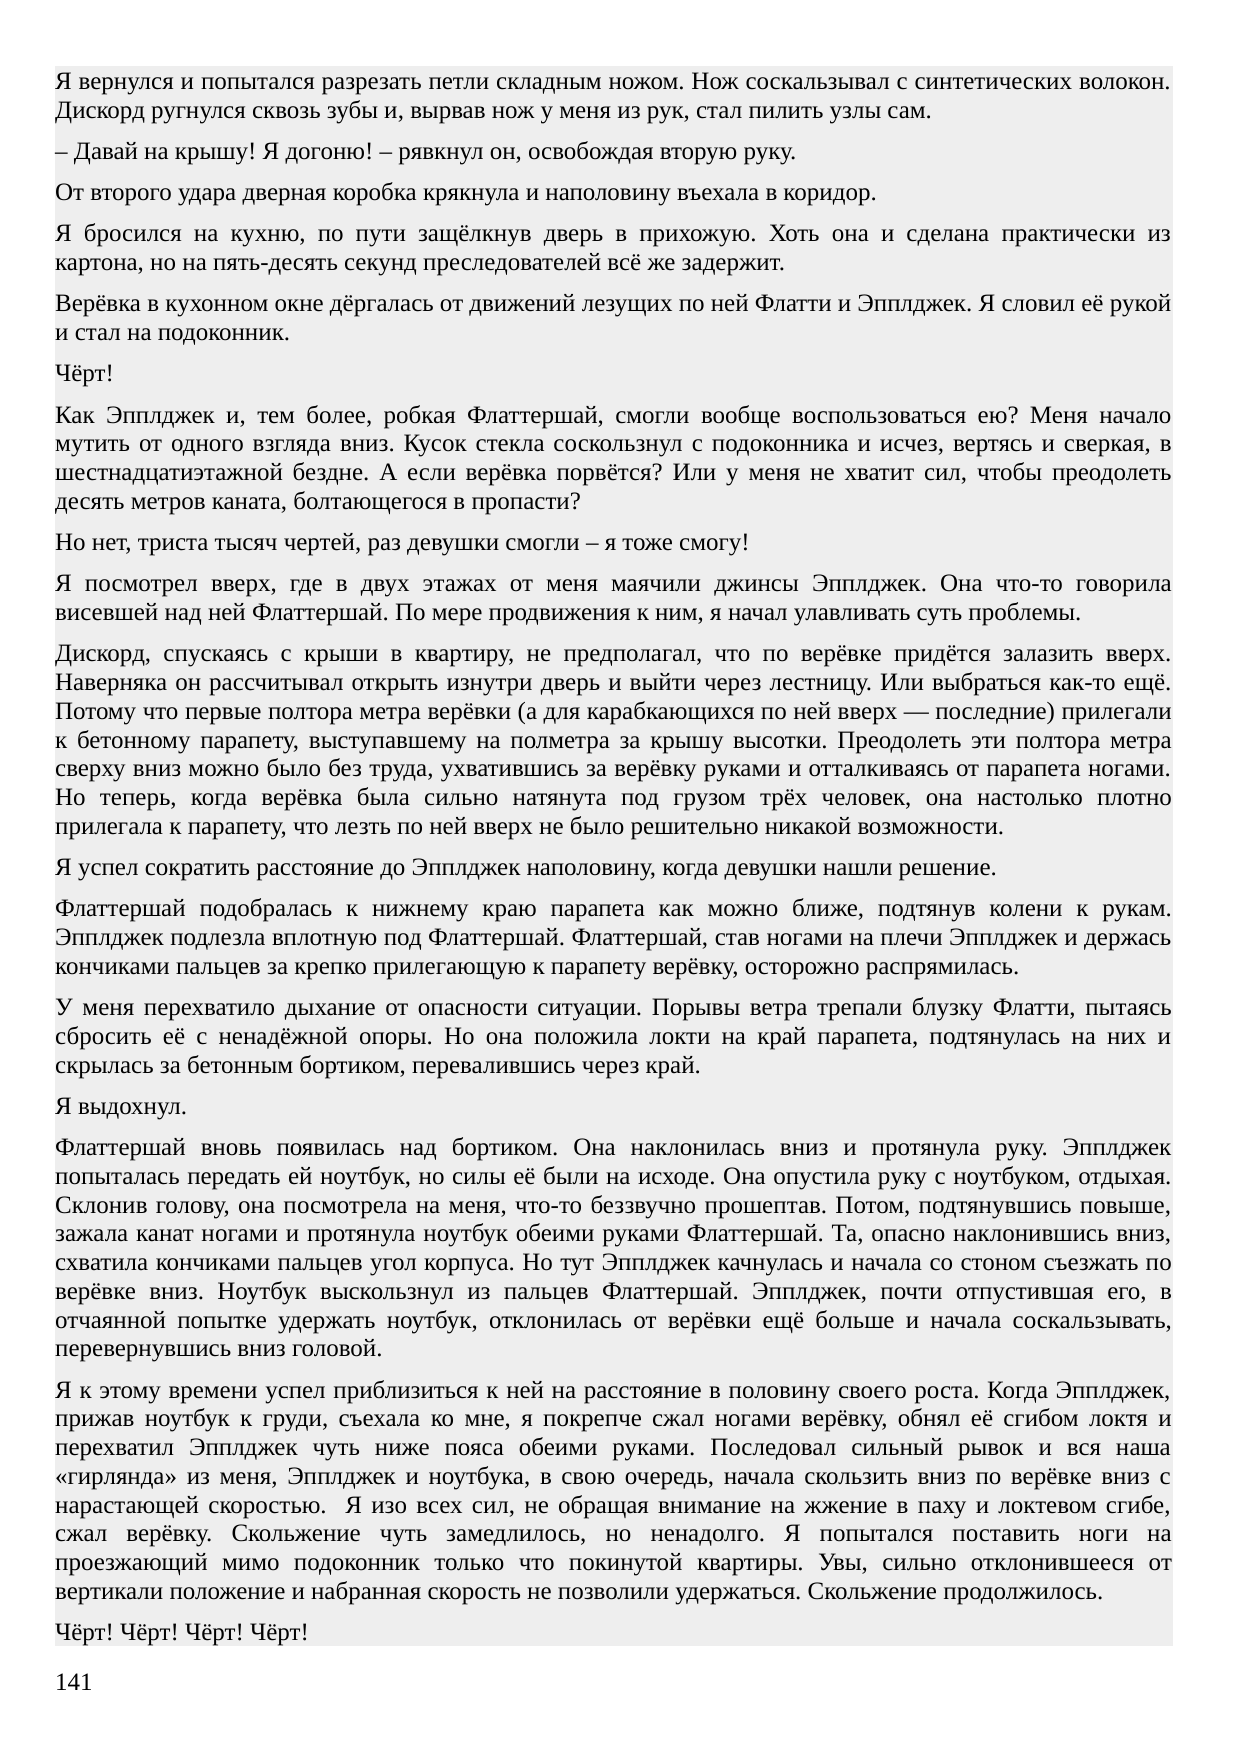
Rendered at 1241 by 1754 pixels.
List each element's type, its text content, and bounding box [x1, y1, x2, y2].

text От второго удара дверная коробка крякнула и наполовину въехала в коридор. [55, 177, 1173, 206]
text Чёрт! [55, 358, 1173, 387]
text Я бросился на кухню, по пути защёлкнув дверь в прихожую. Хоть она и сделана практически из картона, но на пять-десять секунд преследователей всё же задержит. [55, 218, 1173, 276]
text У меня перехватило дыхание от опасности ситуации. Порывы ветра трепали блузку Флатти, пытаясь сбросить её с ненадёжной опоры. Но она положила локти на край парапета, подтянулась на них и скрылась за бетонным бортиком, перевалившись через край. [55, 992, 1173, 1078]
text Я успел сократить расстояние до Эпплджек наполовину, когда девушки нашли решение. [55, 852, 1173, 881]
text Я вернулся и попытался разрезать петли складным ножом. Нож соскальзывал с синтетических волокон. Дискорд ругнулся сквозь зубы и, вырвав нож у меня из рук, стал пилить узлы сам. [55, 66, 1173, 123]
text – Давай на крышу! Я догоню! – рявкнул он, освобождая вторую руку. [55, 136, 1173, 165]
text Я к этому времени успел приблизиться к ней на расстояние в половину своего роста. Когда Эпплджек, прижав ноутбук к груди, съехала ко мне, я покрепче сжал ногами верёвку, обнял её сгибом локтя и перехватил Эпплджек чуть ниже пояса обеими руками. Последовал сильный рывок и вся наша «гирлянда» из меня, Эпплджек и ноутбука, в свою очередь, начала скользить вниз по верёвке вниз с нарастающей скоростью. Я изо всех сил, не обращая внимание на жжение в паху и локтевом сгибе, сжал верёвку. Скольжение чуть замедлилось, но ненадолго. Я попытался поставить ноги на проезжающий мимо подоконник только что покинутой квартиры. Увы, сильно отклонившееся от вертикали положение и набранная скорость не позволили удержаться. Скольжение продолжилось. [55, 1375, 1173, 1605]
text Как Эпплджек и, тем более, робкая Флаттершай, смогли вообще воспользоваться ею? Меня начало мутить от одного взгляда вниз. Кусок стекла соскользнул с подоконника и исчез, вертясь и сверкая, в шестнадцатиэтажной бездне. А если верёвка порвётся? Или у меня не хватит сил, чтобы преодолеть десять метров каната, болтающегося в пропасти? [55, 400, 1173, 515]
text Дискорд, спускаясь с крыши в квартиру, не предполагал, что по верёвке придётся залазить вверх. Наверняка он рассчитывал открыть изнутри дверь и выйти через лестницу. Или выбраться как-то ещё. Потому что первые полтора метра верёвки (а для карабкающихся по ней вверх — последние) прилегали к бетонному парапету, выступавшему на полметра за крышу высотки. Преодолеть эти полтора метра сверху вниз можно было без труда, ухватившись за верёвку руками и отталкиваясь от парапета ногами. Но теперь, когда верёвка была сильно натянута под грузом трёх человек, она настолько плотно прилегала к парапету, что лезть по ней вверх не было решительно никакой возможности. [55, 638, 1173, 840]
text Флаттершай подобралась к нижнему краю парапета как можно ближе, подтянув колени к рукам. Эпплджек подлезла вплотную под Флаттершай. Флаттершай, став ногами на плечи Эпплджек и держась кончиками пальцев за крепко прилегающую к парапету верёвку, осторожно распрямилась. [55, 893, 1173, 980]
text Я посмотрел вверх, где в двух этажах от меня маячили джинсы Эпплджек. Она что-то говорила висевшей над ней Флаттершай. По мере продвижения к ним, я начал улавливать суть проблемы. [55, 568, 1173, 626]
text Но нет, триста тысяч чертей, раз девушки смогли – я тоже смогу! [55, 527, 1173, 556]
text Верёвка в кухонном окне дёргалась от движений лезущих по ней Флатти и Эпплджек. Я словил её рукой и стал на подоконник. [55, 288, 1173, 346]
text Я выдохнул. [55, 1091, 1173, 1120]
text Чёрт! Чёрт! Чёрт! Чёрт! [55, 1617, 1173, 1646]
text Флаттершай вновь появилась над бортиком. Она наклонилась вниз и протянула руку. Эпплджек попыталась передать ей ноутбук, но силы её были на исходе. Она опустила руку с ноутбуком, отдыхая. Склонив голову, она посмотрела на меня, что-то беззвучно прошептав. Потом, подтянувшись повыше, зажала канат ногами и протянула ноутбук обеими руками Флаттершай. Та, опасно наклонившись вниз, схватила кончиками пальцев угол корпуса. Но тут Эпплджек качнулась и начала со стоном съезжать по верёвке вниз. Ноутбук выскользнул из пальцев Флаттершай. Эпплджек, почти отпустившая его, в отчаянной попытке удержать ноутбук, отклонилась от верёвки ещё больше и начала соскальзывать, перевернувшись вниз головой. [55, 1132, 1173, 1362]
